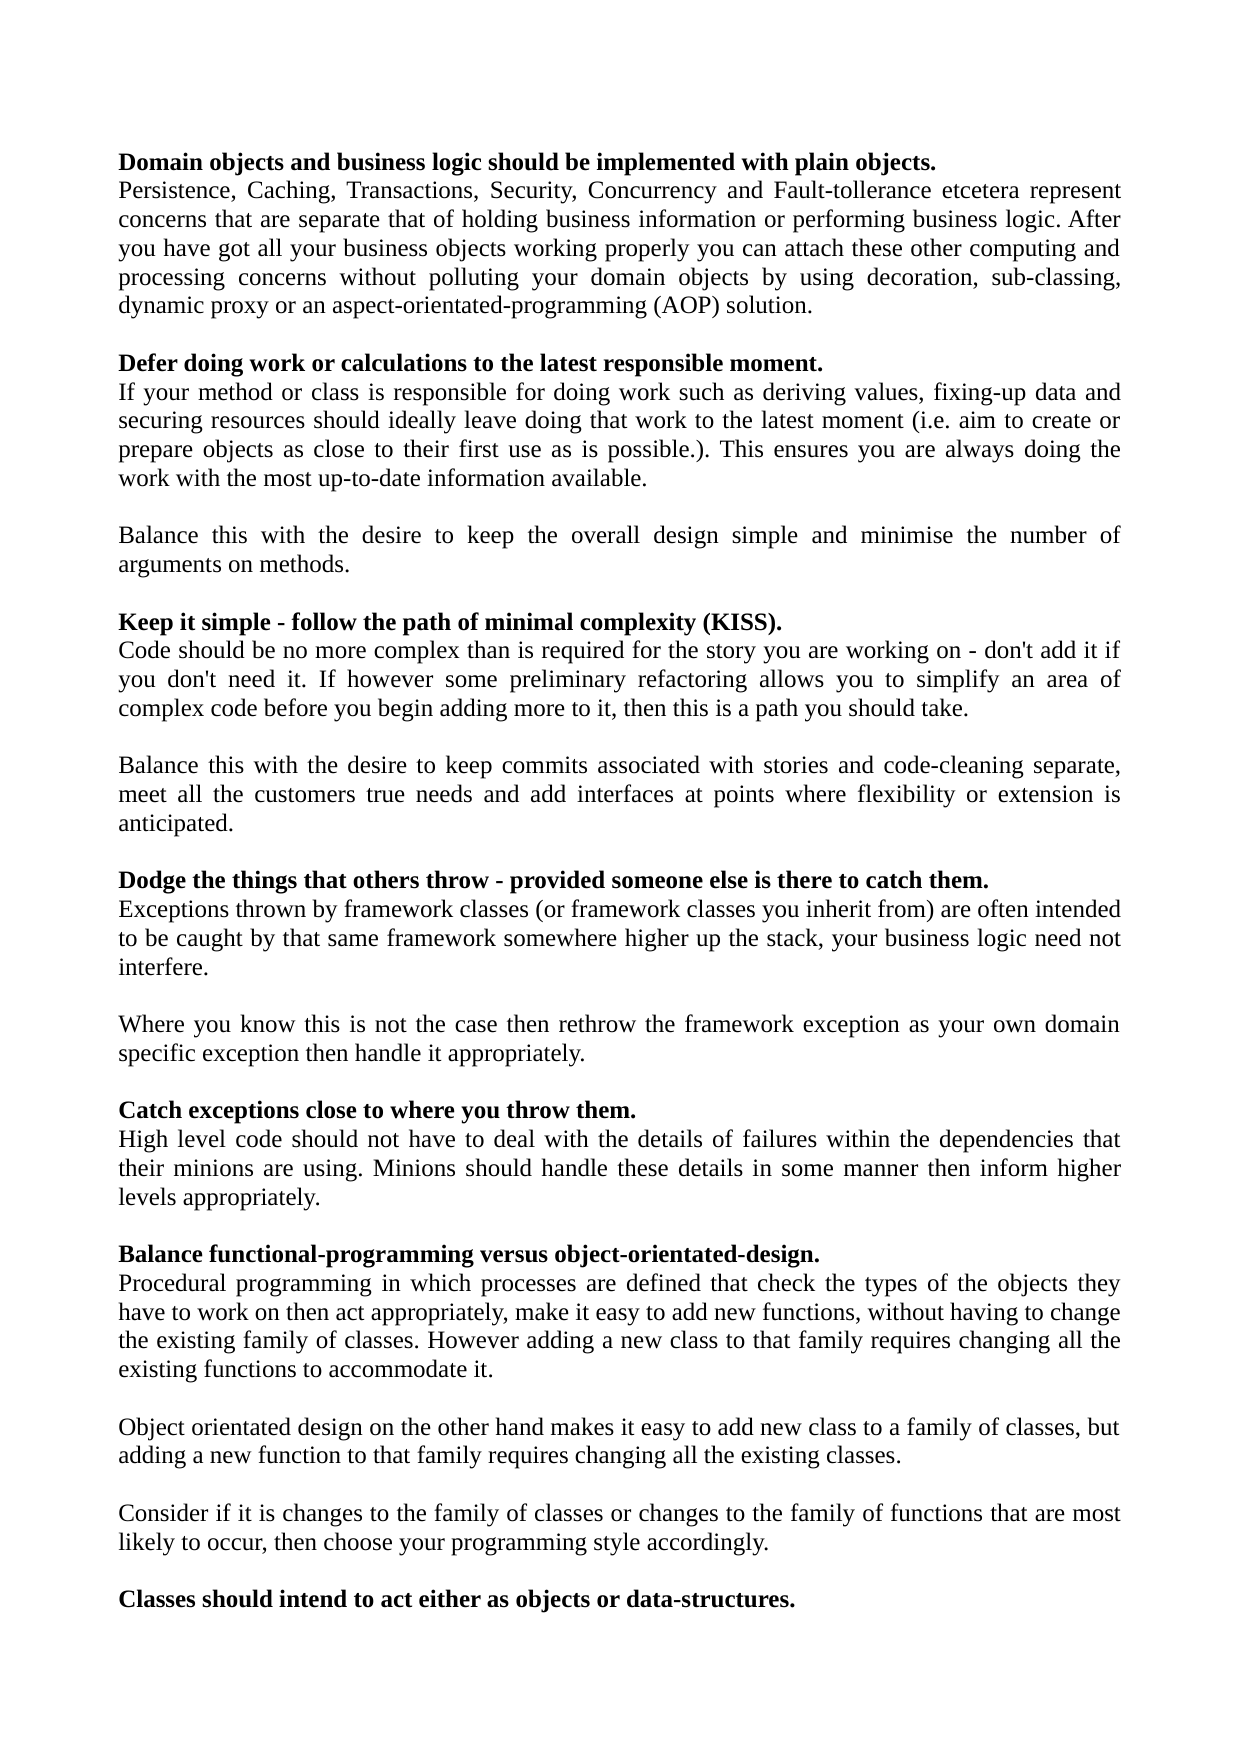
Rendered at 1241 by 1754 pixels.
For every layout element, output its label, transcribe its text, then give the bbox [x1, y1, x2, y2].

text Where you know this is not the case then rethrow the framework exception as your own domain specific exception then handle it appropriately. [118, 1009, 1122, 1067]
text Balance this with the desire to keep the overall design simple and minimise the number of arguments on methods. [118, 521, 1122, 578]
text Defer doing work or calculations to the latest responsible moment. [118, 348, 1122, 377]
text Object orientated design on the other hand makes it easy to add new class to a family of classes, but adding a new function to that family requires changing all the existing classes. [118, 1412, 1122, 1469]
text Consider if it is changes to the family of classes or changes to the family of functions that are most likely to occur, then choose your programming style accordingly. [118, 1498, 1122, 1556]
text If your method or class is responsible for doing work such as deriving values, fixing-up data and securing resources should ideally leave doing that work to the latest moment (i.e. aim to create or prepare objects as close to their first use as is possible.). This ensures you are always doing the work with the most up-to-date information available. [118, 377, 1122, 492]
text Procedural programming in which processes are defined that check the types of the objects they have to work on then act appropriately, make it easy to add new functions, without having to change the existing family of classes. However adding a new class to that family requires changing all the existing functions to accommodate it. [118, 1268, 1122, 1383]
text Exceptions thrown by framework classes (or framework classes you inherit from) are often intended to be caught by that same framework somewhere higher up the stack, your business logic need not interfere. [118, 894, 1122, 981]
text Balance functional-programming versus object-orientated-design. [118, 1239, 1122, 1268]
text Code should be no more complex than is required for the story you are working on - don't add it if you don't need it. If however some preliminary refactoring allows you to simplify an area of complex code before you begin adding more to it, then this is a path you should take. [118, 636, 1122, 722]
text High level code should not have to deal with the details of failures within the dependencies that their minions are using. Minions should handle these details in some manner then inform higher levels appropriately. [118, 1124, 1122, 1211]
text Persistence, Caching, Transactions, Security, Concurrency and Fault-tollerance etcetera represent concerns that are separate that of holding business information or performing business logic. After you have got all your business objects working properly you can attach these other computing and processing concerns without polluting your domain objects by using decoration, sub-classing, dynamic proxy or an aspect-orientated-programming (AOP) solution. [118, 176, 1122, 319]
text Classes should intend to act either as objects or data-structures. [118, 1584, 1122, 1613]
text Keep it simple - follow the path of minimal complexity (KISS). [118, 607, 1122, 636]
text Dodge the things that others throw - provided someone else is there to catch them. [118, 866, 1122, 894]
text Domain objects and business logic should be implemented with plain objects. [118, 147, 1122, 176]
text Catch exceptions close to where you throw them. [118, 1096, 1122, 1124]
text Balance this with the desire to keep commits associated with stories and code-cleaning separate, meet all the customers true needs and add interfaces at points where flexibility or extension is anticipated. [118, 751, 1122, 837]
